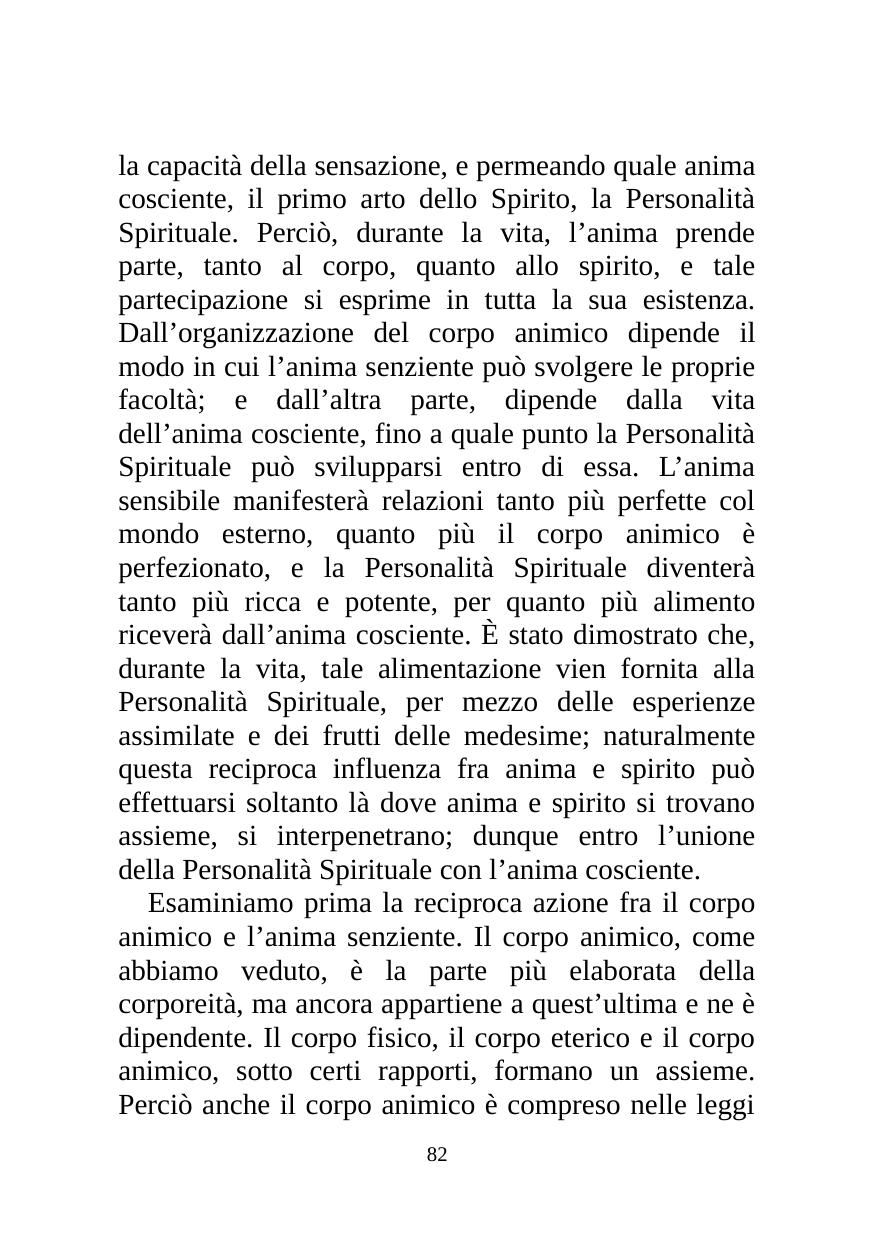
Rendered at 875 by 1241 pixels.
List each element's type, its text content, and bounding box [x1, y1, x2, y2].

text la capacità della sensazione, e permeando quale anima cosciente, il primo arto dello Spirito, la Personalità Spirituale. Perciò, durante la vita, l’anima prende parte, tanto al corpo, quanto allo spirito, e tale partecipazione si esprime in tutta la sua esistenza. Dall’organizzazione del corpo animico dipende il modo in cui l’anima senziente può svolgere le proprie facoltà; e dall’altra parte, dipende dalla vita dell’anima cosciente, fino a quale punto la Personalità Spirituale può svilupparsi entro di essa. L’anima sensibile manifesterà relazioni tanto più perfette col mondo esterno, quanto più il corpo animico è perfezionato, e la Personalità Spirituale diventerà tanto più ricca e potente, per quanto più alimento riceverà dall’anima cosciente. È stato dimostrato che, durante la vita, tale alimentazione vien fornita alla Personalità Spirituale, per mezzo delle esperienze assimilate e dei frutti delle medesime; naturalmente questa reciproca influenza fra anima e spirito può effettuarsi soltanto là dove anima e spirito si trovano assieme, si interpenetrano; dunque entro l’unione della Personalità Spirituale con l’anima cosciente. [118, 148, 756, 886]
text Esaminiamo prima la reciproca azione fra il corpo animico e l’anima senziente. Il corpo animico, come abbiamo veduto, è la parte più elaborata della corporeità, ma ancora appartiene a quest’ultima e ne è dipendente. Il corpo fisico, il corpo eterico e il corpo animico, sotto certi rapporti, formano un assieme. Perciò anche il corpo animico è compreso nelle leggi [118, 886, 756, 1120]
